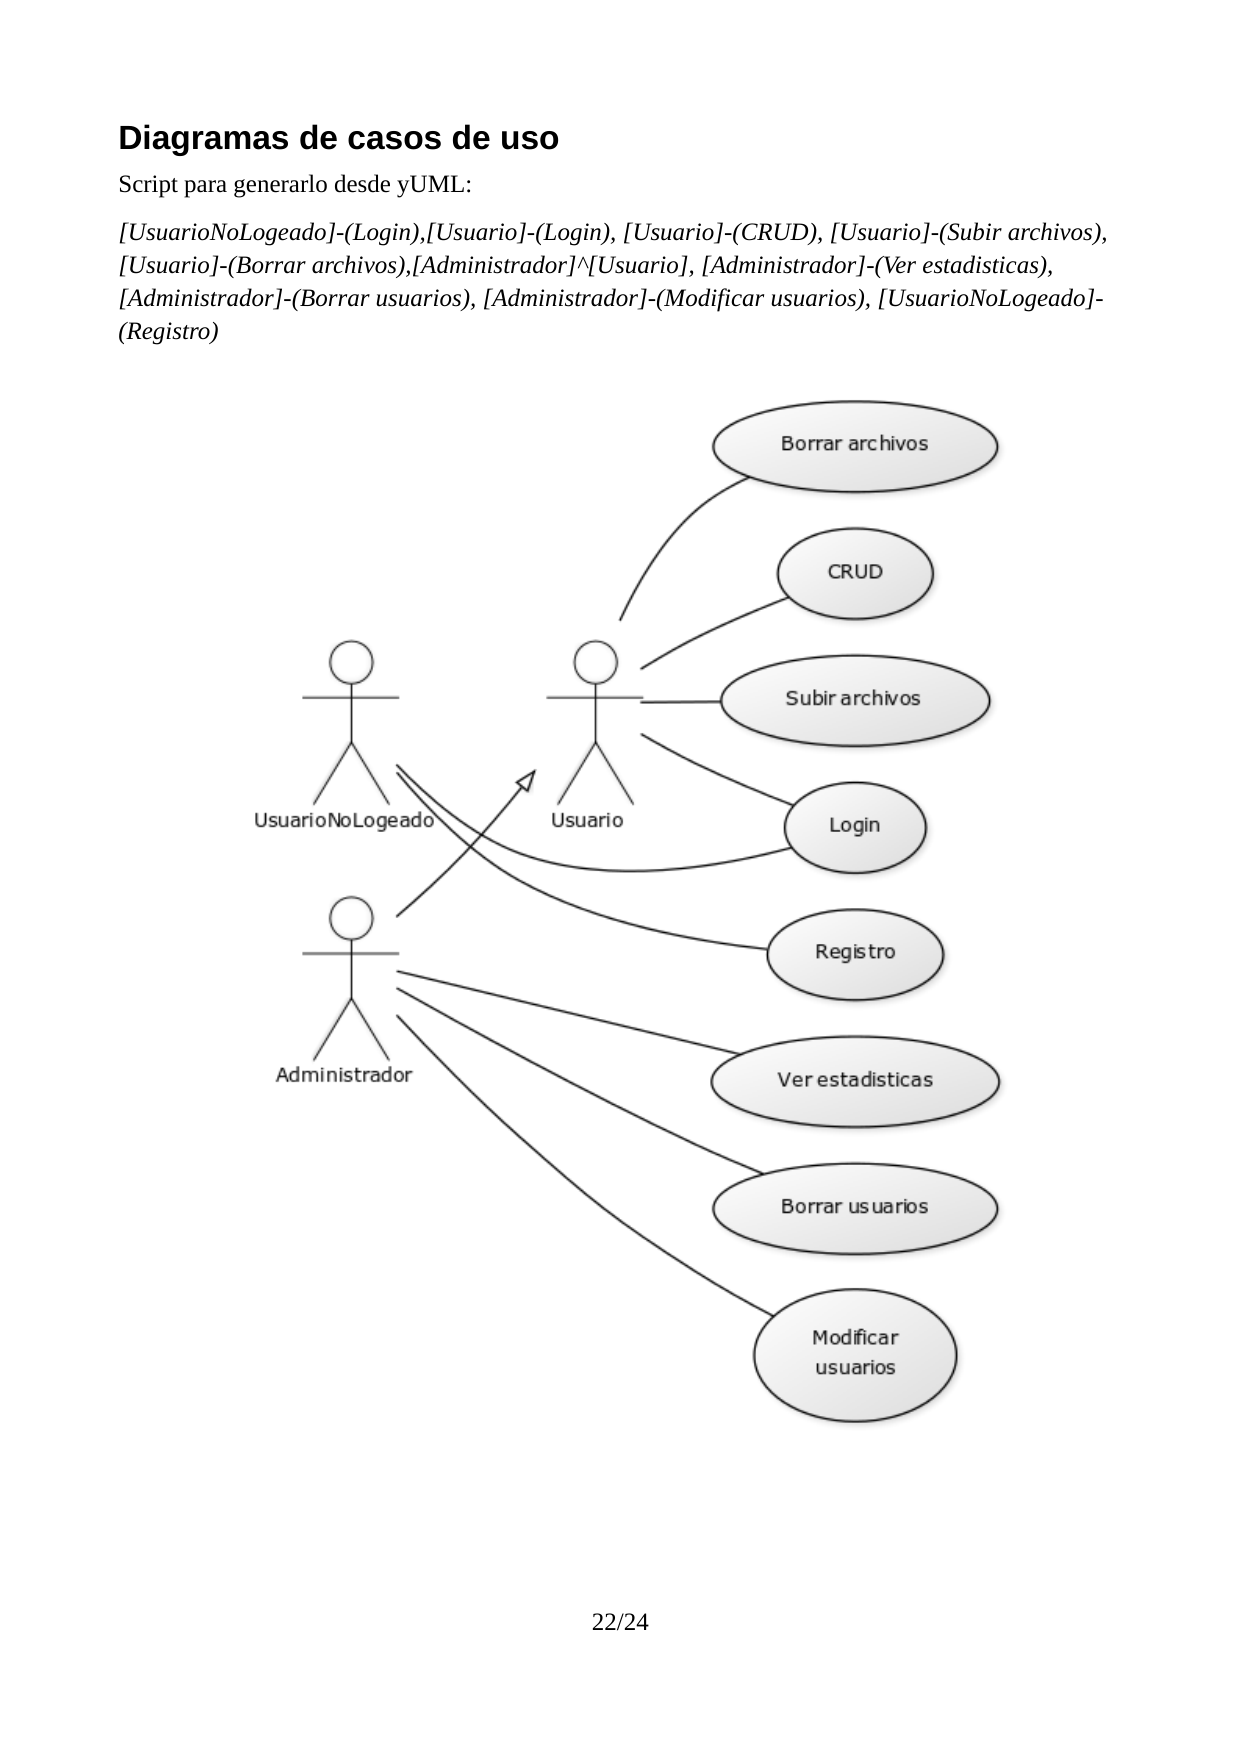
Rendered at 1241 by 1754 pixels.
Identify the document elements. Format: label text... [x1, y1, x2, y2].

text [UsuarioNoLogeado]-(Login),[Usuario]-(Login), [Usuario]-(CRUD), [Usuario]-(Subir archivos), [Usuario]-(Borrar archivos),[Administrador]^[Usuario], [Administrador]-(Ver estadisticas),[Administrador]-(Borrar usuarios), [Administrador]-(Modificar usuarios), [UsuarioNoLogeado]-(Registro) [118, 217, 1122, 345]
picture [201, 363, 1039, 1462]
text Script para generarlo desde yUML: [118, 169, 1122, 198]
subtitle Diagramas de casos de uso [118, 118, 1122, 157]
